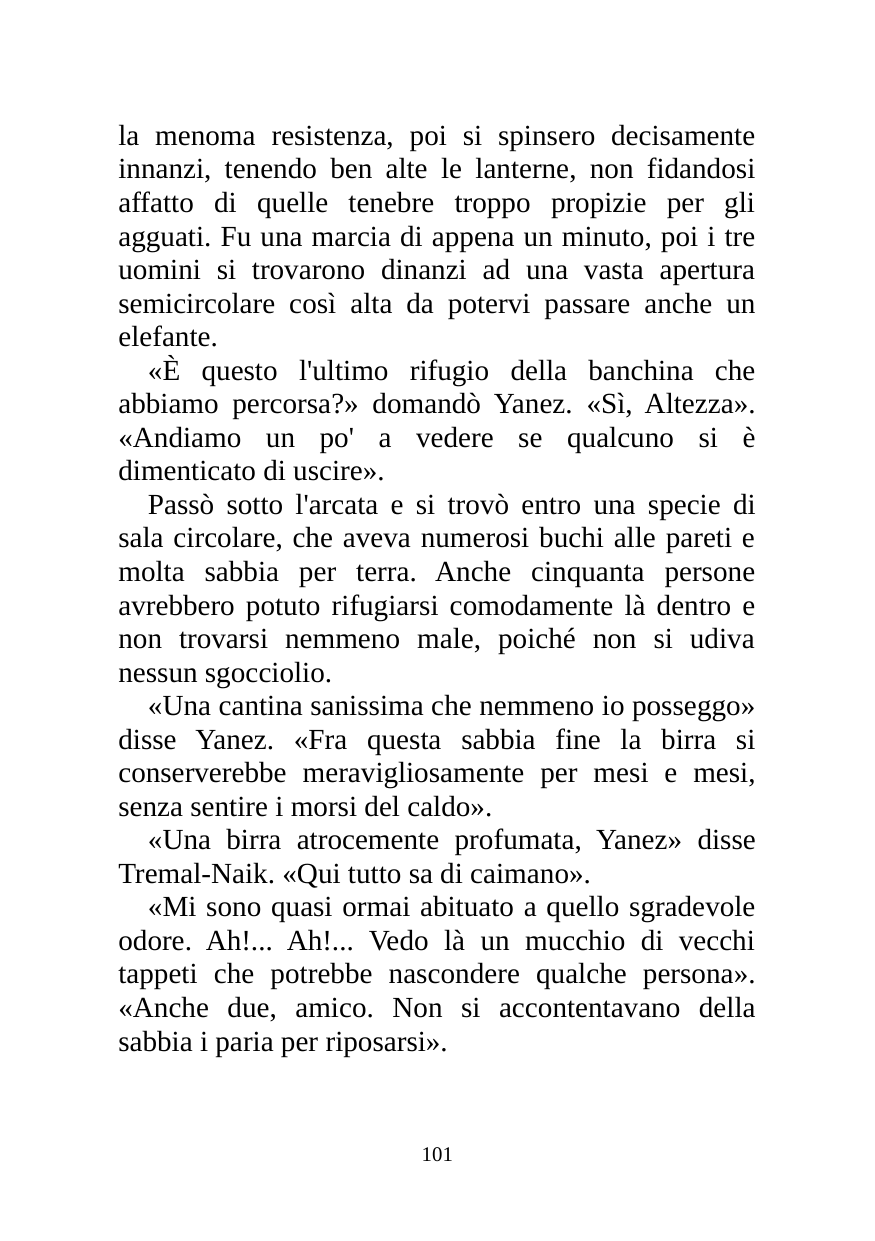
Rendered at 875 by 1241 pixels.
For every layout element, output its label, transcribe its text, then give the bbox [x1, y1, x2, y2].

text Passò sotto l'arcata e si trovò entro una specie di sala circolare, che aveva numerosi buchi alle pareti e molta sabbia per terra. Anche cinquanta persone avrebbero potuto rifugiarsi comodamente là dentro e non trovarsi nemmeno male, poiché non si udiva nessun sgocciolio. [118, 487, 756, 688]
text «Una birra atrocemente profumata, Yanez» disse Tremal-Naik. «Qui tutto sa di caimano». [118, 822, 756, 889]
text «Mi sono quasi ormai abituato a quello sgradevole odore. Ah!... Ah!... Vedo là un mucchio di vecchi tappeti che potrebbe nascondere qualche persona». «Anche due, amico. Non si accontentavano della sabbia i paria per riposarsi». [118, 889, 756, 1057]
text «È questo l'ultimo rifugio della banchina che abbiamo percorsa?» domandò Yanez. «Sì, Altezza». «Andiamo un po' a vedere se qualcuno si è dimenticato di uscire». [118, 353, 756, 487]
text «Una cantina sanissima che nemmeno io posseggo» disse Yanez. «Fra questa sabbia fine la birra si conserverebbe meravigliosamente per mesi e mesi, senza sentire i morsi del caldo». [118, 688, 756, 822]
text la menoma resistenza, poi si spinsero decisamente innanzi, tenendo ben alte le lanterne, non fidandosi affatto di quelle tenebre troppo propizie per gli agguati. Fu una marcia di appena un minuto, poi i tre uomini si trovarono dinanzi ad una vasta apertura semicircolare così alta da potervi passare anche un elefante. [118, 118, 756, 353]
